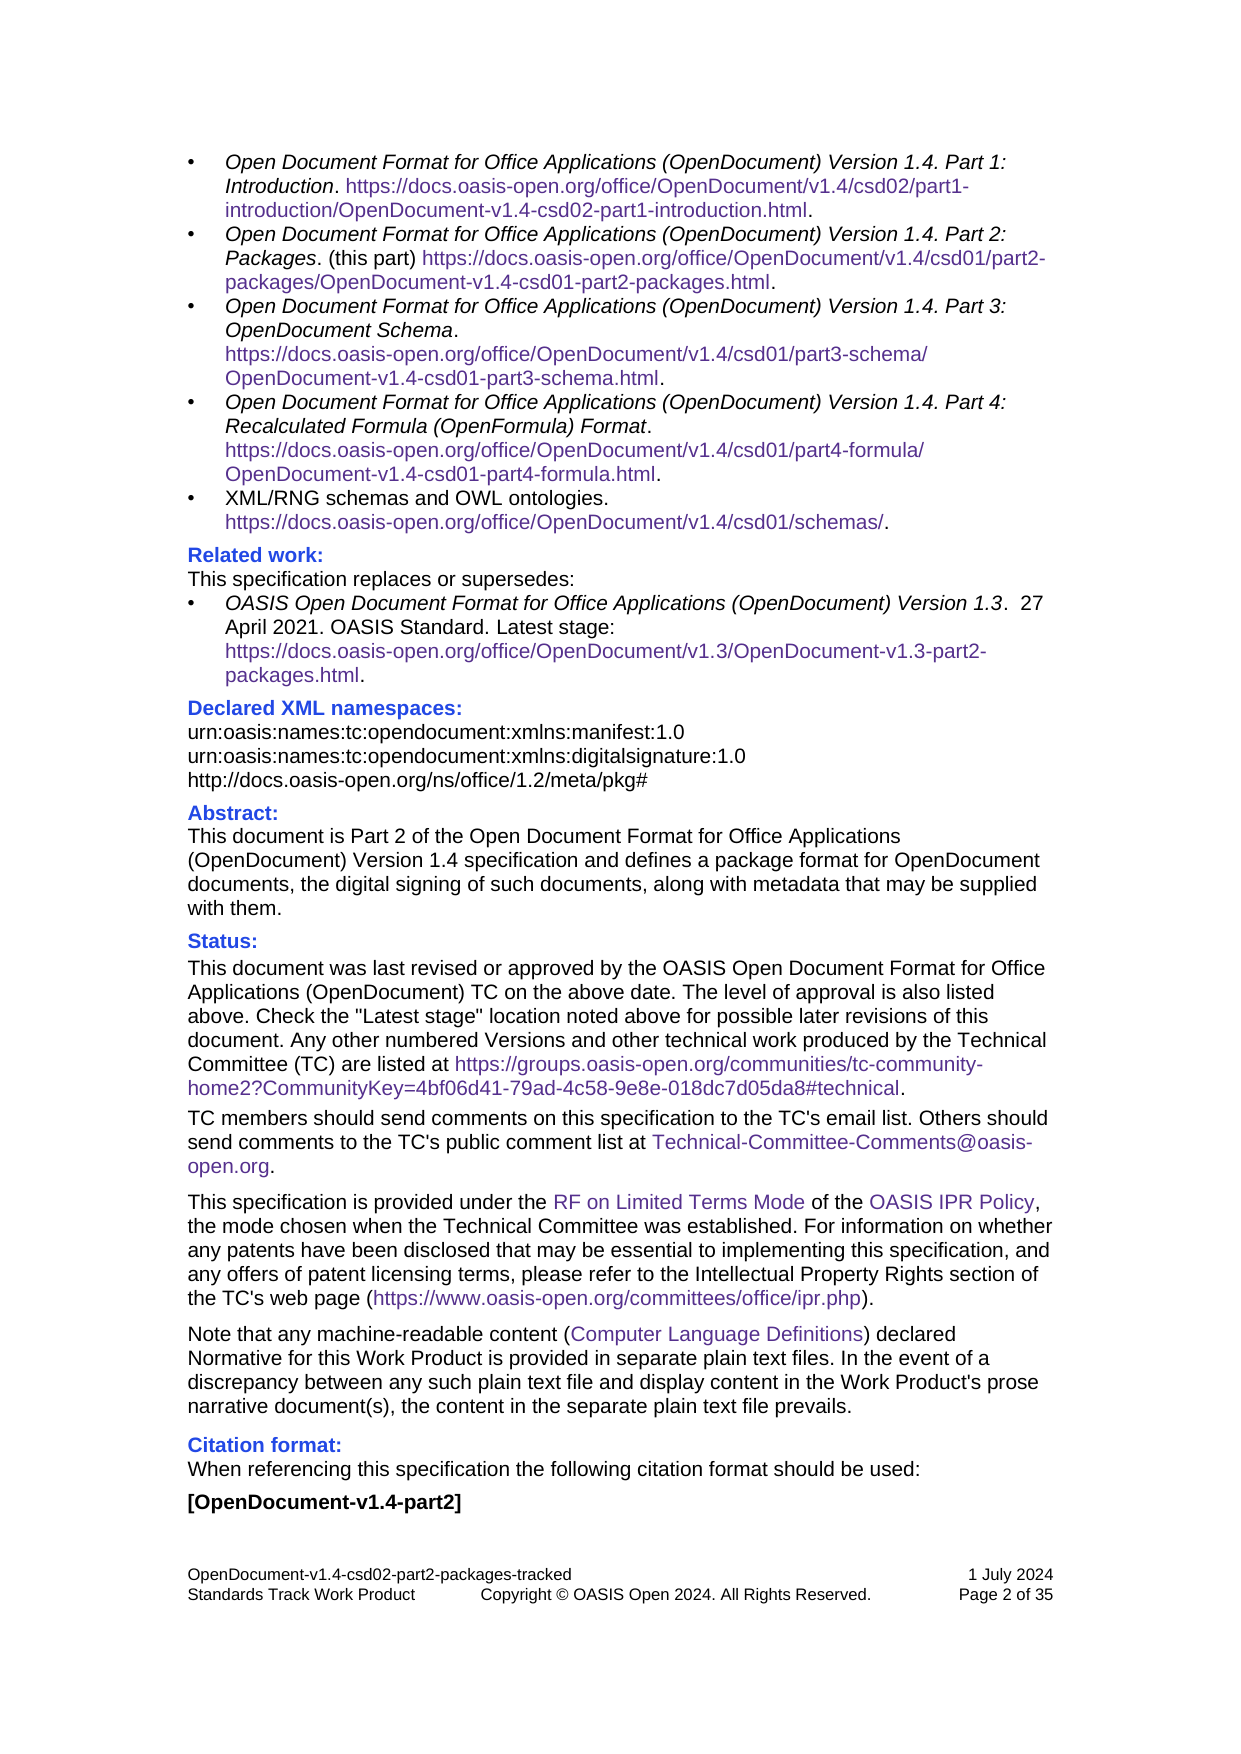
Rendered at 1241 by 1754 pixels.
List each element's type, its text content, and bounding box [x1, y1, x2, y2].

title urn:oasis:names:tc:opendocument:xmlns:digitalsignature:1.0 [187, 743, 1053, 767]
title When referencing this specification the following citation format should be used: [187, 1457, 1053, 1481]
title Abstract: [187, 800, 1053, 824]
title Declared XML namespaces: [187, 696, 1053, 719]
title urn:oasis:names:tc:opendocument:xmlns:manifest:1.0 [187, 719, 1053, 743]
title Related work: [187, 543, 1053, 567]
text This document is Part 2 of the Open Document Format for Office Applications (OpenDocument) Version 1.4 specification and defines a package format for OpenDocument documents, the digital signing of such documents, along with metadata that may be supplied with them. [187, 824, 1053, 920]
text TC members should send comments on this specification to the TC's email list. Others should send comments to the TC's public comment list at Technical-Committee-Comments@oasis-open.org. [187, 1106, 1053, 1178]
list XML/RNG schemas and OWL ontologies. https://docs.oasis-open.org/office/OpenDocument/v1.4/csd01/schemas/. [187, 486, 1053, 534]
list Open Document Format for Office Applications (OpenDocument) Version 1.4. Part 3: OpenDocument Schema. https://docs.oasis-open.org/office/OpenDocument/v1.4/csd01/part3-schema/OpenDocument-v1.4-csd01-part3-schema.html. [187, 294, 1053, 390]
text This document was last revised or approved by the OASIS Open Document Format for Office Applications (OpenDocument) TC on the above date. The level of approval is also listed above. Check the "Latest stage" location noted above for possible later revisions of this document. Any other numbered Versions and other technical work produced by the Technical Committee (TC) are listed at https://groups.oasis-open.org/communities/tc-community-home2?CommunityKey=4bf06d41-79ad-4c58-9e8e-018dc7d05da8#technical. [187, 956, 1053, 1100]
title [OpenDocument-v1.4-part2] [187, 1489, 1053, 1513]
title This specification replaces or supersedes: [187, 567, 1053, 591]
list Open Document Format for Office Applications (OpenDocument) Version 1.4. Part 1: Introduction. https://docs.oasis-open.org/office/OpenDocument/v1.4/csd02/part1-introduction/OpenDocument-v1.4-csd02-part1-introduction.html. [187, 150, 1053, 222]
title Status: [187, 929, 1053, 953]
title http://docs.oasis-open.org/ns/office/1.2/meta/pkg# [187, 767, 1053, 791]
list Open Document Format for Office Applications (OpenDocument) Version 1.4. Part 4: Recalculated Formula (OpenFormula) Format. https://docs.oasis-open.org/office/OpenDocument/v1.4/csd01/part4-formula/OpenDocument-v1.4-csd01-part4-formula.html. [187, 390, 1053, 486]
list OASIS Open Document Format for Office Applications (OpenDocument) Version 1.3. 27 April 2021. OASIS Standard. Latest stage: https://docs.oasis-open.org/office/OpenDocument/v1.3/OpenDocument-v1.3-part2-packages.html. [187, 591, 1053, 687]
list Open Document Format for Office Applications (OpenDocument) Version 1.4. Part 2: Packages. (this part) https://docs.oasis-open.org/office/OpenDocument/v1.4/csd01/part2-packages/OpenDocument-v1.4-csd01-part2-packages.html. [187, 222, 1053, 294]
text Note that any machine-readable content (Computer Language Definitions) declared Normative for this Work Product is provided in separate plain text files. In the event of a discrepancy between any such plain text file and display content in the Work Product's prose narrative document(s), the content in the separate plain text file prevails. [187, 1322, 1053, 1418]
text This specification is provided under the RF on Limited Terms Mode of the OASIS IPR Policy, the mode chosen when the Technical Committee was established. For information on whether any patents have been disclosed that may be essential to implementing this specification, and any offers of patent licensing terms, please refer to the Intellectual Property Rights section of the TC's web page (https://www.oasis-open.org/committees/office/ipr.php). [187, 1190, 1053, 1310]
title Citation format: [187, 1433, 1053, 1457]
